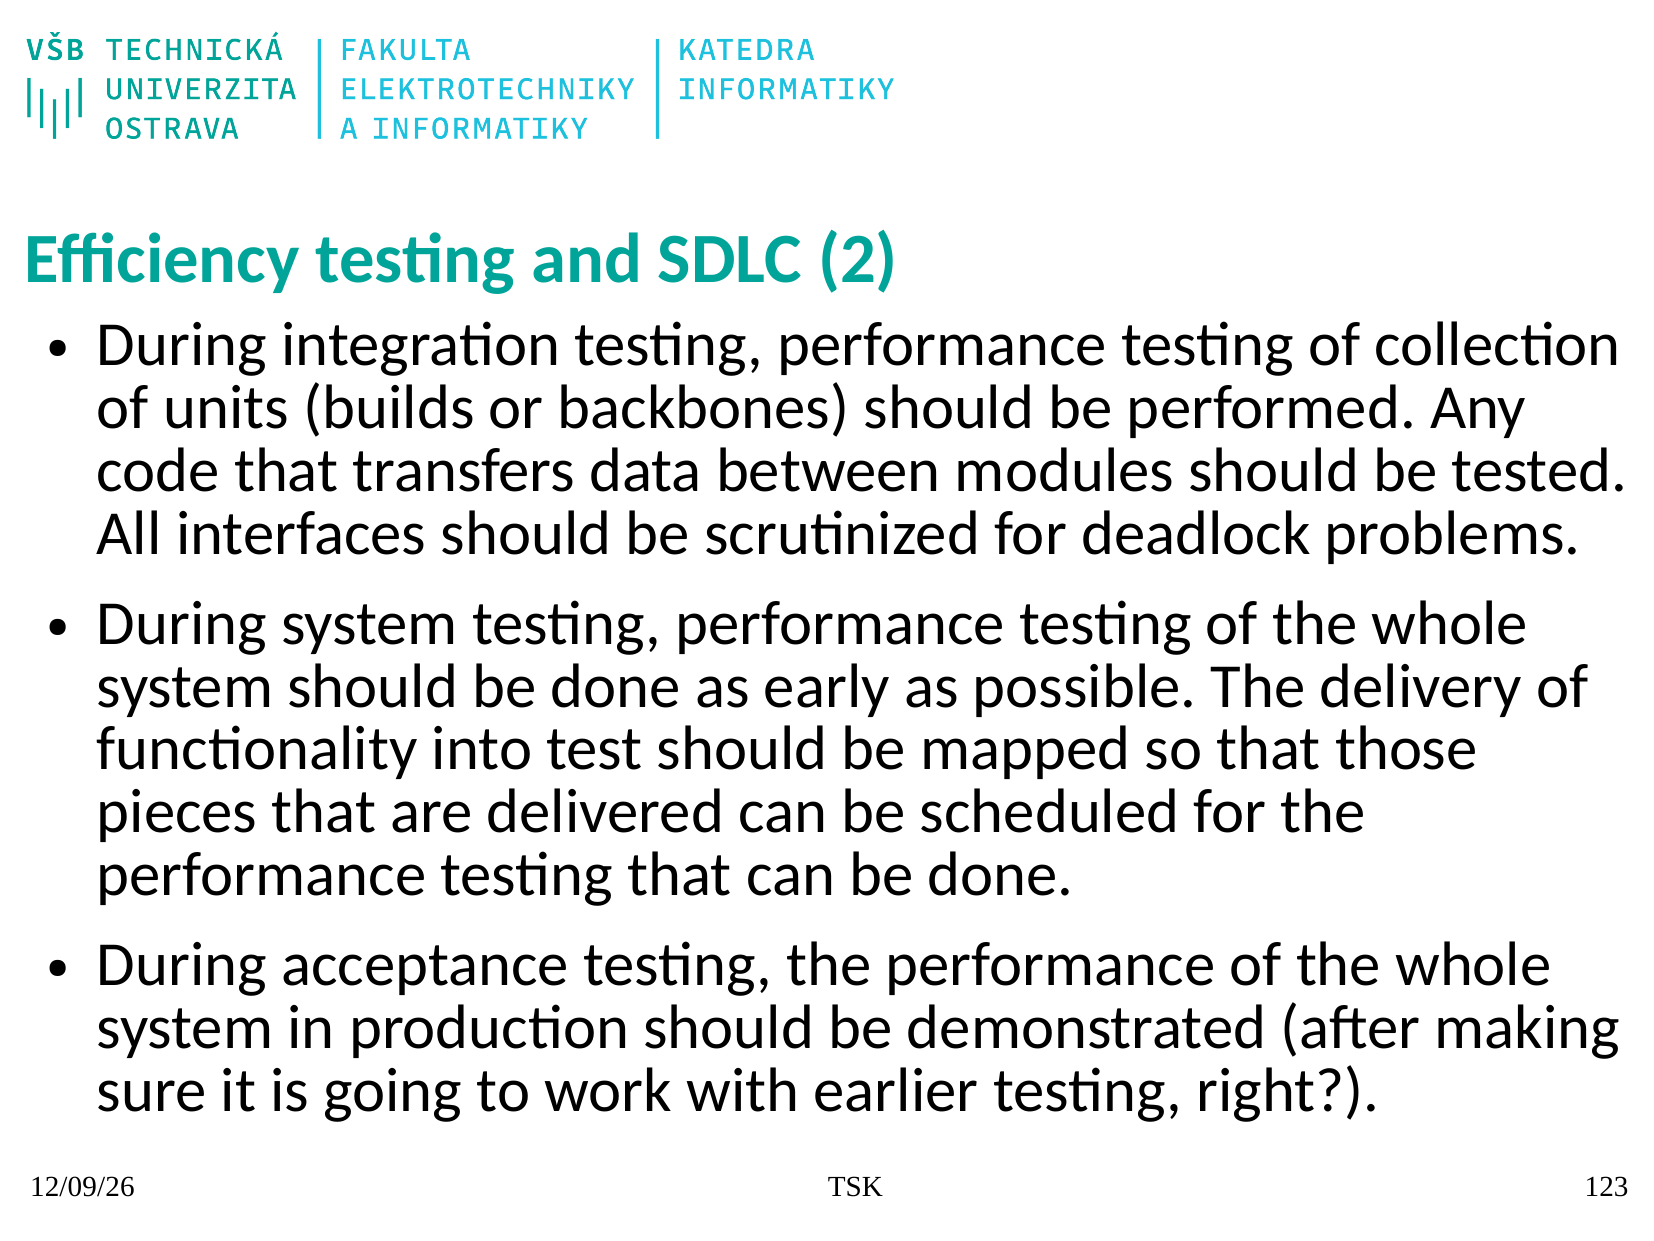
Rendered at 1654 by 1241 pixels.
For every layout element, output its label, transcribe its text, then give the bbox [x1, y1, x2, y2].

title Efficiency testing and SDLC (2) [24, 169, 1629, 300]
list During integration testing, performance testing of collection of units (builds or backbones) should be performed. Any code that transfers data between modules should be tested. All interfaces should be scrutinized for deadlock problems. During system testing, performance testing of the whole system should be done as early as possible. The delivery of functionality into test should be mapped so that those pieces that are delivered can be scheduled for the performance testing that can be done. During acceptance testing, the performance of the whole system in production should be demonstrated (after making sure it is going to work with earlier testing, right?). [30, 318, 1629, 1146]
picture [26, 31, 894, 139]
